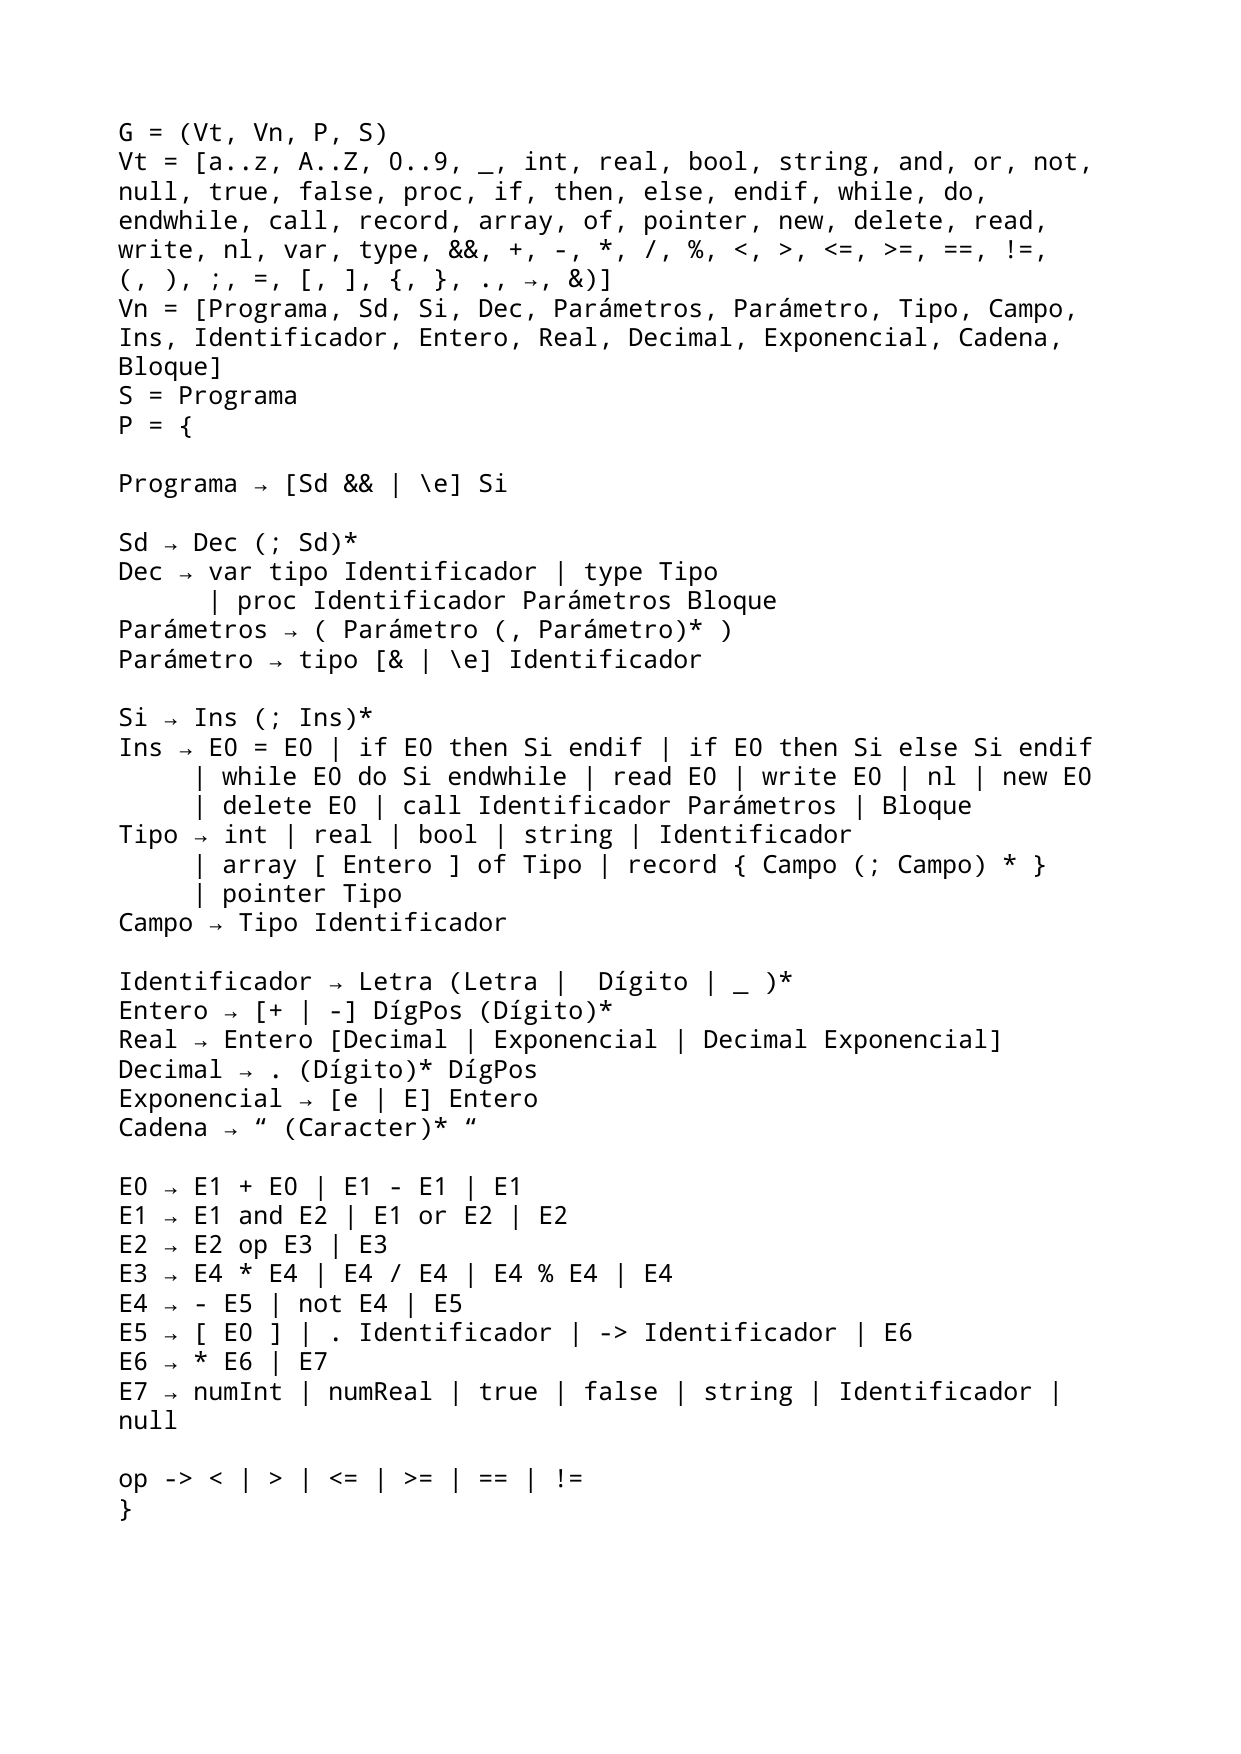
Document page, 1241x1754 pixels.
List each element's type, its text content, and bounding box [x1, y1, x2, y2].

text | proc Identificador Parámetros Bloque [118, 586, 1122, 616]
text S = Programa [118, 382, 1122, 411]
text Sd → Dec (; Sd)* [118, 528, 1122, 557]
text E1 → E1 and E2 | E1 or E2 | E2 [118, 1201, 1122, 1230]
text Entero → [+ | -] DígPos (Dígito)* [118, 996, 1122, 1026]
text G = (Vt, Vn, P, S) [118, 118, 1122, 147]
text Campo → Tipo Identificador [118, 908, 1122, 938]
text | pointer Tipo [118, 879, 1122, 908]
text Parámetros → ( Parámetro (, Parámetro)* ) [118, 616, 1122, 645]
text | delete E0 | call Identificador Parámetros | Bloque [118, 791, 1122, 821]
text Cadena → “ (Caracter)* “ [118, 1113, 1122, 1143]
text Vn = [Programa, Sd, Si, Dec, Parámetros, Parámetro, Tipo, Campo, Ins, Identificador, Entero, Real, Decimal, Exponencial, Cadena, Bloque] [118, 294, 1122, 382]
text Tipo → int | real | bool | string | Identificador [118, 821, 1122, 850]
text Programa → [Sd && | \e] Si [118, 469, 1122, 499]
text Ins → E0 = E0 | if E0 then Si endif | if E0 then Si else Si endif [118, 733, 1122, 762]
text Dec → var tipo Identificador | type Tipo [118, 557, 1122, 586]
text Identificador → Letra (Letra | Dígito | _ )* [118, 967, 1122, 996]
text P = { [118, 411, 1122, 440]
text E7 → numInt | numReal | true | false | string | Identificador | null [118, 1377, 1122, 1435]
text Exponencial → [e | E] Entero [118, 1084, 1122, 1113]
text Real → Entero [Decimal | Exponencial | Decimal Exponencial] [118, 1026, 1122, 1055]
text | array [ Entero ] of Tipo | record { Campo (; Campo) * } [118, 850, 1122, 879]
text E3 → E4 * E4 | E4 / E4 | E4 % E4 | E4 [118, 1260, 1122, 1289]
text E4 → - E5 | not E4 | E5 [118, 1289, 1122, 1318]
text E2 → E2 op E3 | E3 [118, 1230, 1122, 1260]
text } [118, 1494, 1122, 1523]
text E0 → E1 + E0 | E1 - E1 | E1 [118, 1172, 1122, 1201]
text Vt = [a..z, A..Z, 0..9, _, int, real, bool, string, and, or, not, null, true, false, proc, if, then, else, endif, while, do, endwhile, call, record, array, of, pointer, new, delete, read, write, nl, var, type, &&, +, -, *, /, %, <, >, <=, >=, ==, !=, (, ), ;, =, [, ], {, }, ., →, &)] [118, 147, 1122, 294]
text E5 → [ E0 ] | . Identificador | -> Identificador | E6 [118, 1318, 1122, 1347]
text Decimal → . (Dígito)* DígPos [118, 1055, 1122, 1084]
text Si → Ins (; Ins)* [118, 703, 1122, 733]
text E6 → * E6 | E7 [118, 1347, 1122, 1377]
text | while E0 do Si endwhile | read E0 | write E0 | nl | new E0 [118, 762, 1122, 791]
text op -> < | > | <= | >= | == | != [118, 1464, 1122, 1494]
text Parámetro → tipo [& | \e] Identificador [118, 645, 1122, 674]
